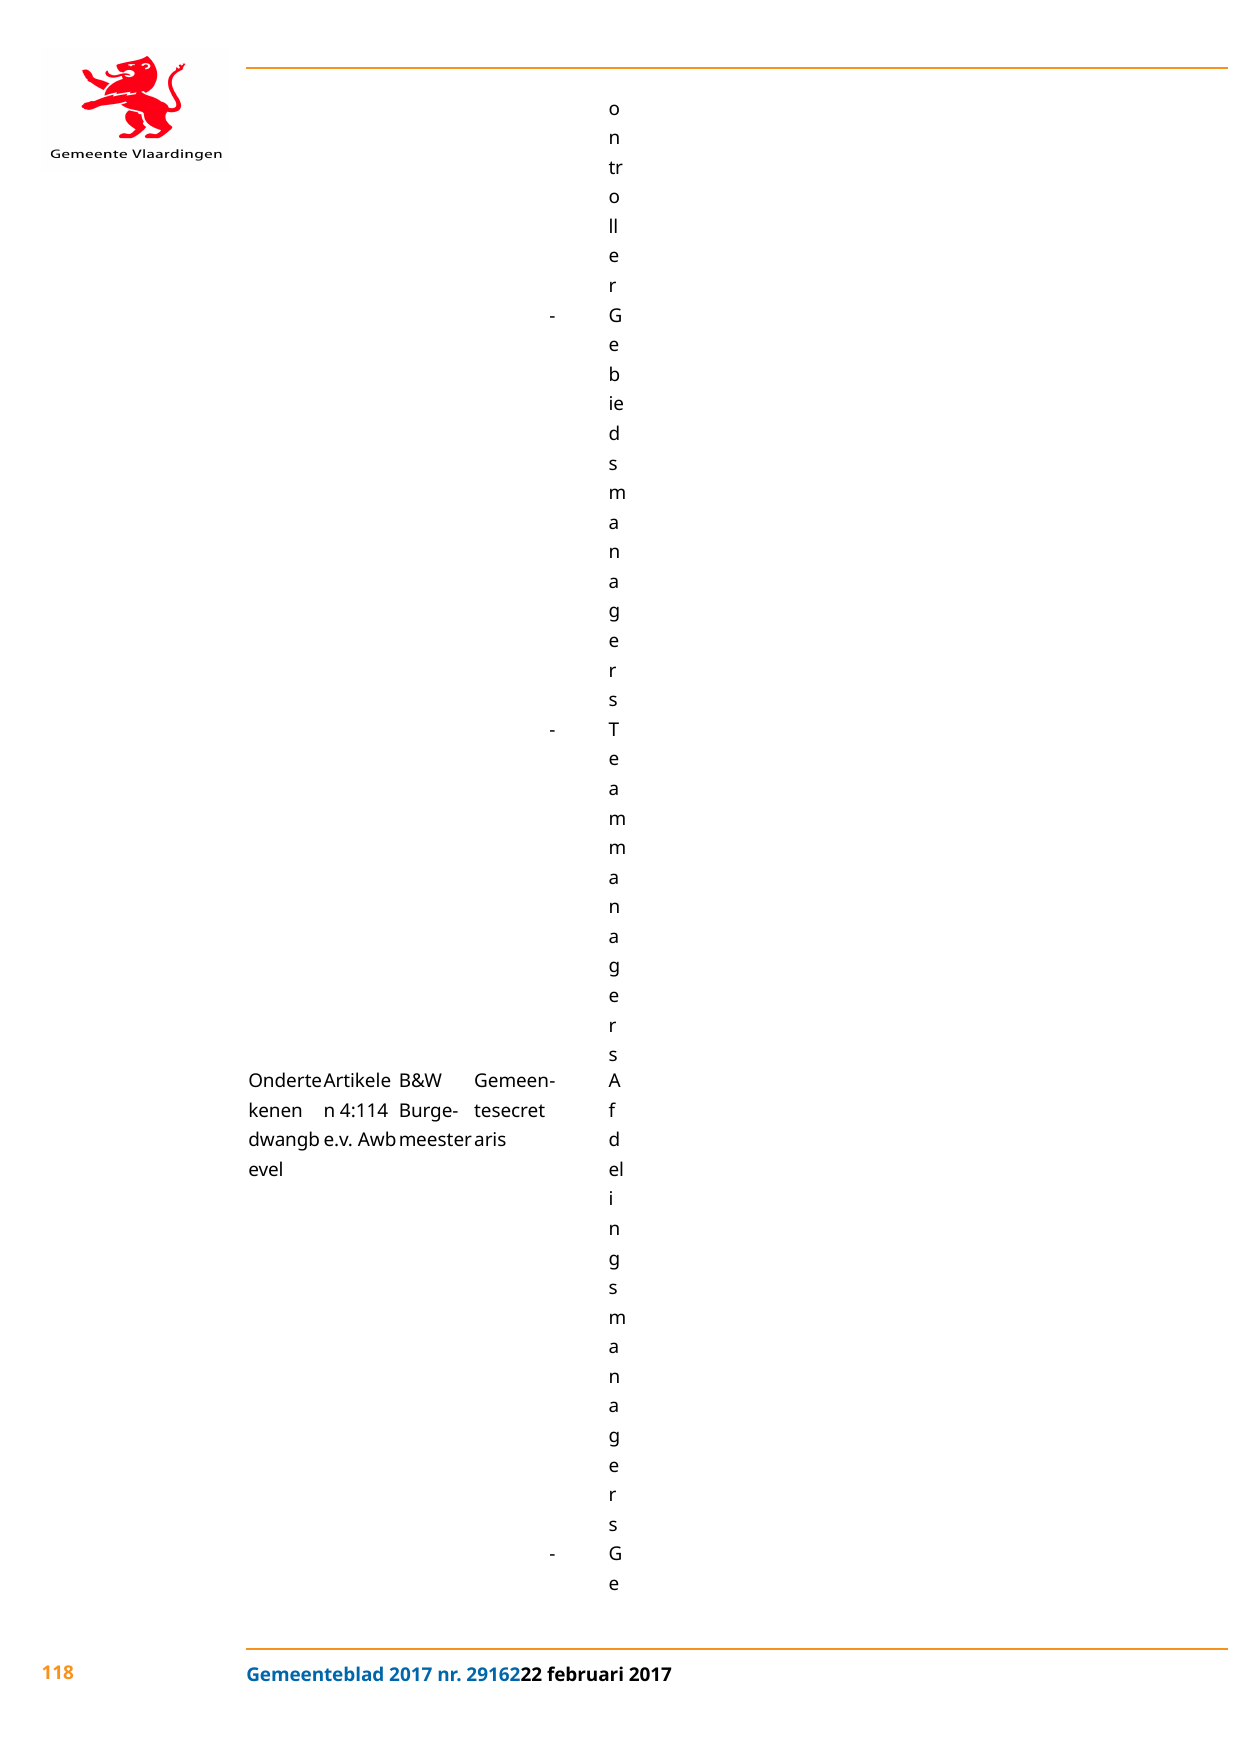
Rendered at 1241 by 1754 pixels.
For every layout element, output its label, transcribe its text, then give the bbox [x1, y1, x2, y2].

table_cell [625, 95, 700, 1067]
table_cell Artikelen 4:114 e.v. Awb [323, 1067, 398, 1596]
table_cell Ondertekenen dwangbevel [248, 1067, 323, 1596]
picture [41, 47, 231, 172]
table_cell [248, 95, 323, 1067]
table_cell [323, 95, 398, 1067]
table_cell ontroller Gebiedsmanagers Teammanagers [549, 95, 624, 1067]
table_cell [625, 1067, 700, 1596]
table_cell [399, 95, 474, 1067]
table_cell B&W Burge-meester [399, 1067, 474, 1596]
table_cell [474, 95, 549, 1067]
table_cell Gemeentesecretaris [474, 1067, 549, 1596]
table_cell Afdelingsmanagers Ge [549, 1067, 624, 1596]
